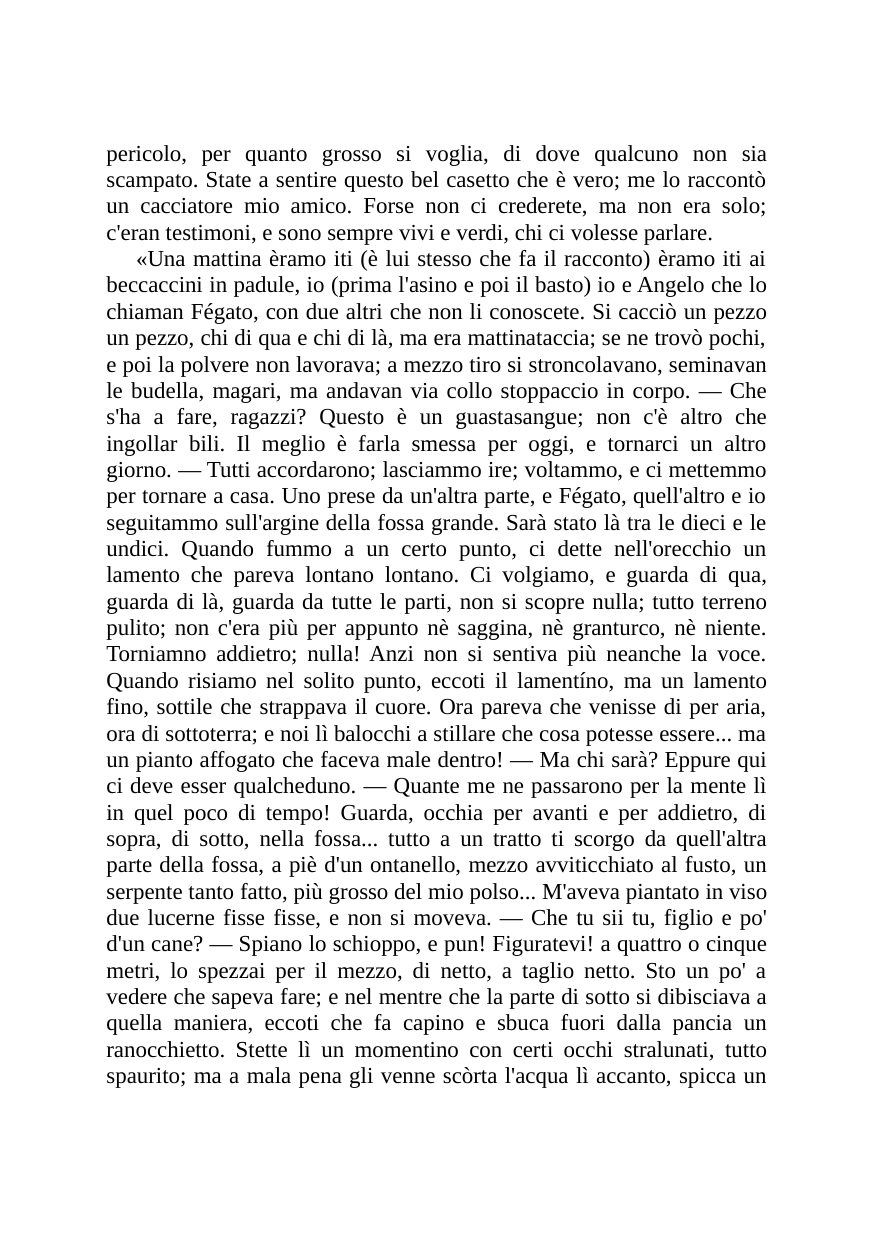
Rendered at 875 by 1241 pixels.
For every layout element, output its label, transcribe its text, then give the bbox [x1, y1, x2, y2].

text pericolo, per quanto grosso si voglia, di dove qualcuno non sia scampato. State a sentire questo bel casetto che è vero; me lo raccontò un cacciatore mio amico. Forse non ci crederete, ma non era solo; c'eran testimoni, e sono sempre vivi e verdi, chi ci volesse parlare. [106, 140, 768, 245]
text «Una mattina èramo iti (è lui stesso che fa il racconto) èramo iti ai beccaccini in padule, io (prima l'asino e poi il basto) io e Angelo che lo chiaman Fégato, con due altri che non li conoscete. Si cacciò un pezzo un pezzo, chi di qua e chi di là, ma era mattinataccia; se ne trovò pochi, e poi la polvere non lavorava; a mezzo tiro si stroncolavano, seminavan le budella, magari, ma andavan via collo stoppaccio in corpo. — Che s'ha a fare, ragazzi? Questo è un guastasangue; non c'è altro che ingollar bili. Il meglio è farla smessa per oggi, e tornarci un altro giorno. — Tutti accordarono; lasciammo ire; voltammo, e ci mettemmo per tornare a casa. Uno prese da un'altra parte, e Fégato, quell'altro e io seguitammo sull'argine della fossa grande. Sarà stato là tra le dieci e le undici. Quando fummo a un certo punto, ci dette nell'orecchio un lamento che pareva lontano lontano. Ci volgiamo, e guarda di qua, guarda di là, guarda da tutte le parti, non si scopre nulla; tutto terreno pulito; non c'era più per appunto nè saggina, nè granturco, nè niente. Torniamno addietro; nulla! Anzi non si sentiva più neanche la voce. Quando risiamo nel solito punto, eccoti il lamentíno, ma un lamento fino, sottile che strappava il cuore. Ora pareva che venisse di per aria, ora di sottoterra; e noi lì balocchi a stillare che cosa potesse essere... ma un pianto affogato che faceva male dentro! — Ma chi sarà? Eppure qui ci deve esser qualcheduno. — Quante me ne passarono per la mente lì in quel poco di tempo! Guarda, occhia per avanti e per addietro, di sopra, di sotto, nella fossa... tutto a un tratto ti scorgo da quell'altra parte della fossa, a piè d'un ontanello, mezzo avviticchiato al fusto, un serpente tanto fatto, più grosso del mio polso... M'aveva piantato in viso due lucerne fisse fisse, e non si moveva. — Che tu sii tu, figlio e po' d'un cane? — Spiano lo schioppo, e pun! Figuratevi! a quattro o cinque metri, lo spezzai per il mezzo, di netto, a taglio netto. Sto un po' a vedere che sapeva fare; e nel mentre che la parte di sotto si dibisciava a quella maniera, eccoti che fa capino e sbuca fuori dalla pancia un ranocchietto. Stette lì un momentino con certi occhi stralunati, tutto spaurito; ma a mala pena gli venne scòrta l'acqua lì accanto, spicca un [106, 245, 768, 1088]
